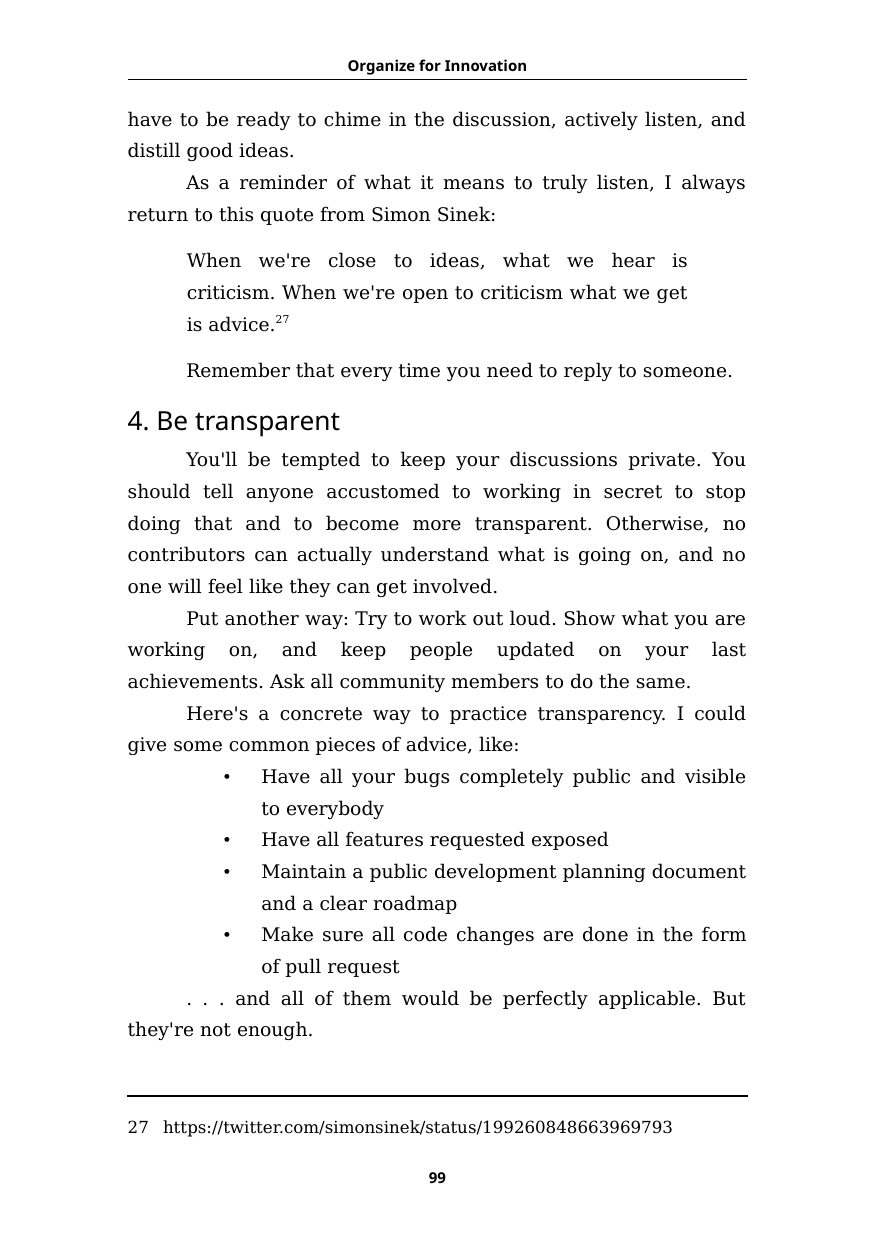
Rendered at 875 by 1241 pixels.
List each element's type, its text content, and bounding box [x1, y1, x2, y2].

subtitle 4. Be transparent [127, 407, 747, 437]
text . . . and all of them would be perfectly applicable. But they're not enough. [127, 988, 747, 1041]
text When we're close to ideas, what we hear is criticism. When we're open to criticism what we get is advice. [187, 250, 688, 336]
text https://twitter.com/simonsinek/status/199260848663969793 [127, 1118, 747, 1138]
text Here's a concrete way to practice transparency. I could give some common pieces of advice, like: [127, 703, 747, 756]
list Have all features requested exposed [223, 829, 747, 851]
text Remember that every time you need to reply to someone. [127, 360, 747, 382]
text Put another way: Try to work out loud. Show what you are working on, and keep people updated on your last achievements. Ask all community members to do the same. [127, 608, 747, 693]
text have to be ready to chime in the discussion, actively listen, and distill good ideas. [127, 109, 747, 162]
text You'll be tempted to keep your discussions private. You should tell anyone accustomed to working in secret to stop doing that and to become more transparent. Otherwise, no contributors can actually understand what is going on, and no one will feel like they can get involved. [127, 449, 747, 598]
text As a reminder of what it means to truly listen, I always return to this quote from Simon Sinek: [127, 172, 747, 226]
list Maintain a public development planning document and a clear roadmap [223, 861, 747, 915]
list Make sure all code changes are done in the form of pull request [223, 924, 747, 978]
list Have all your bugs completely public and visible to everybody [223, 766, 747, 820]
